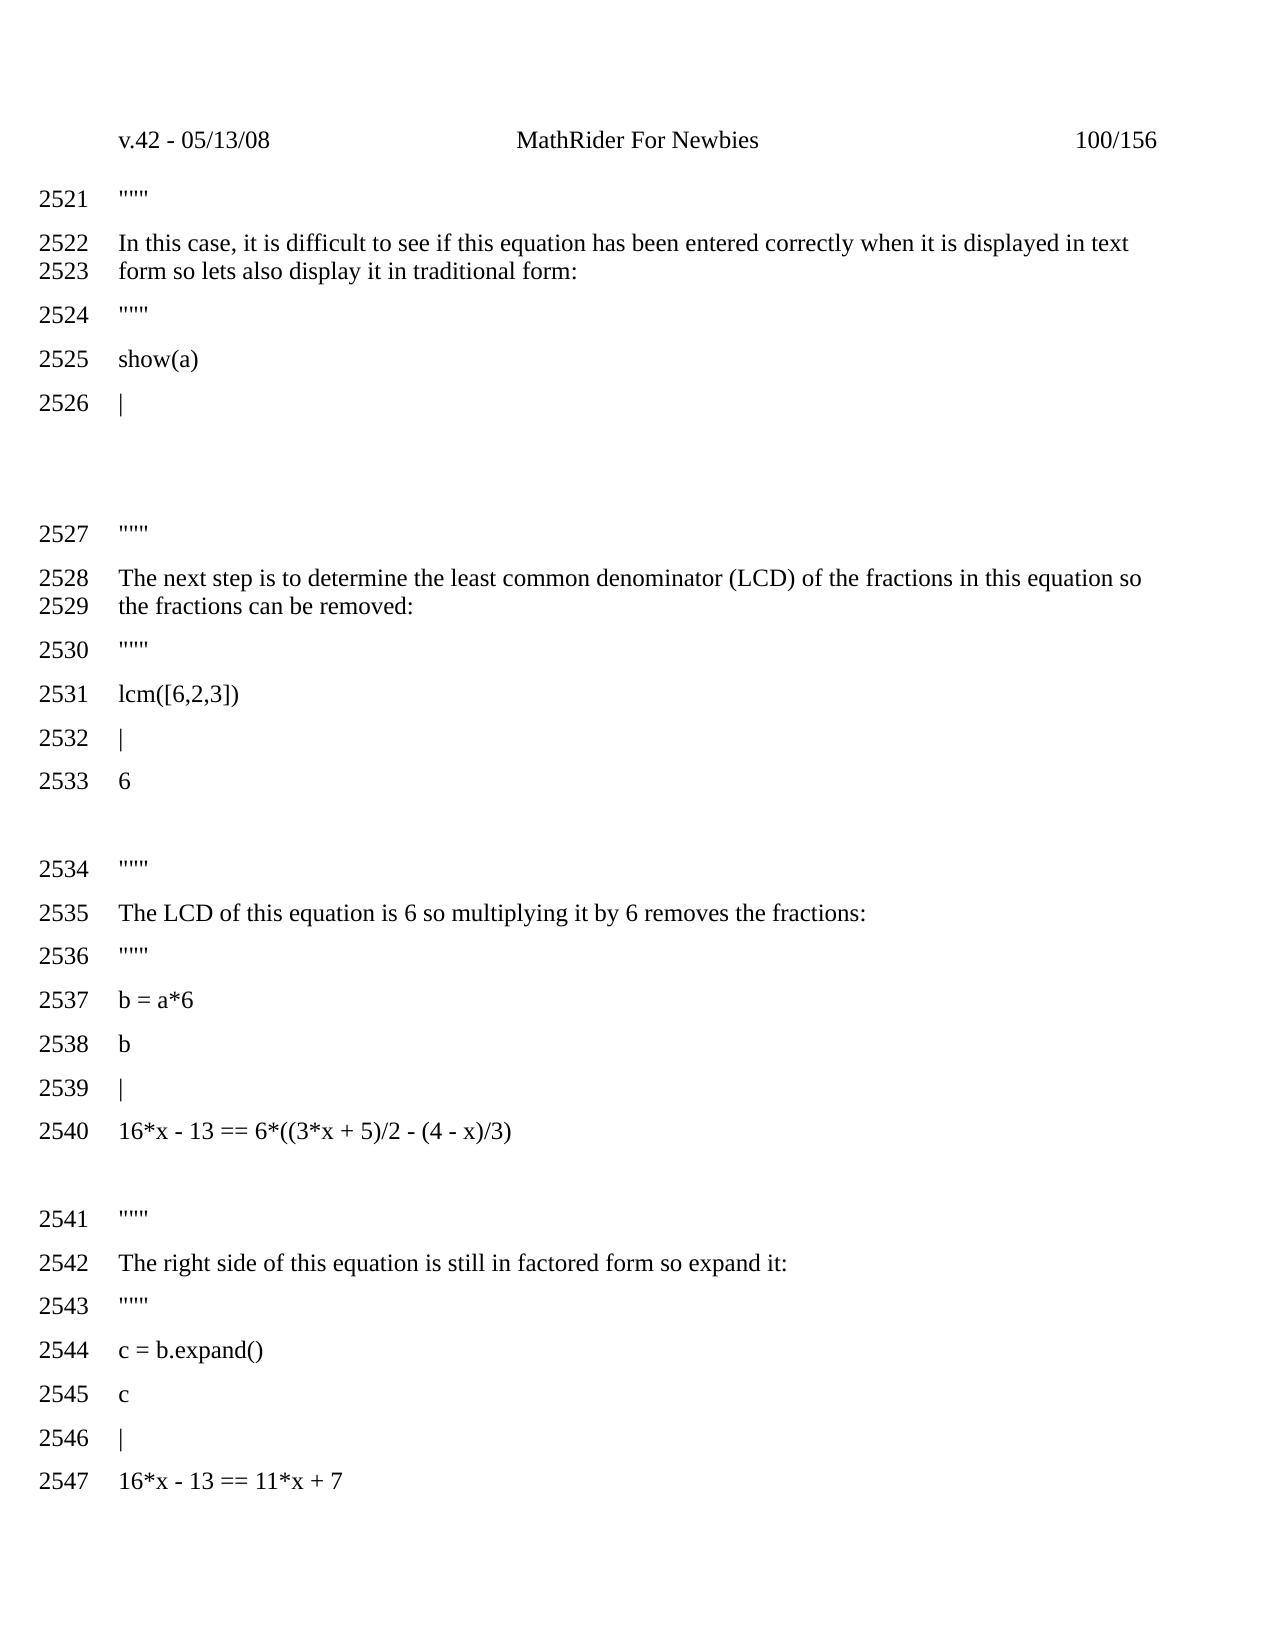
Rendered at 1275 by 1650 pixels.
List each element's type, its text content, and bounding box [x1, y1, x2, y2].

text """ [118, 519, 1157, 548]
text """ [118, 184, 1157, 213]
text | [118, 1423, 1157, 1451]
text """ [118, 1291, 1157, 1320]
text The next step is to determine the least common denominator (LCD) of the fractions in this equation so the fractions can be removed: [118, 563, 1157, 620]
text """ [118, 941, 1157, 970]
text | [118, 723, 1157, 751]
text The LCD of this equation is 6 so multiplying it by 6 removes the fractions: [118, 898, 1157, 926]
text """ [118, 854, 1157, 883]
text """ [118, 1204, 1157, 1233]
text 16*x - 13 == 6*((3*x + 5)/2 - (4 - x)/3) [118, 1116, 1157, 1145]
text | [118, 1073, 1157, 1101]
text """ [118, 635, 1157, 664]
text The right side of this equation is still in factored form so expand it: [118, 1248, 1157, 1276]
text b [118, 1029, 1157, 1058]
text 6 [118, 766, 1157, 795]
text | [118, 388, 1157, 416]
text c [118, 1379, 1157, 1408]
text """ [118, 300, 1157, 329]
text c = b.expand() [118, 1335, 1157, 1364]
text 16*x - 13 == 11*x + 7 [118, 1466, 1157, 1495]
text show(a) [118, 344, 1157, 373]
text lcm([6,2,3]) [118, 679, 1157, 708]
text b = a*6 [118, 985, 1157, 1014]
text In this case, it is difficult to see if this equation has been entered correctly when it is displayed in text form so lets also display it in traditional form: [118, 228, 1157, 285]
